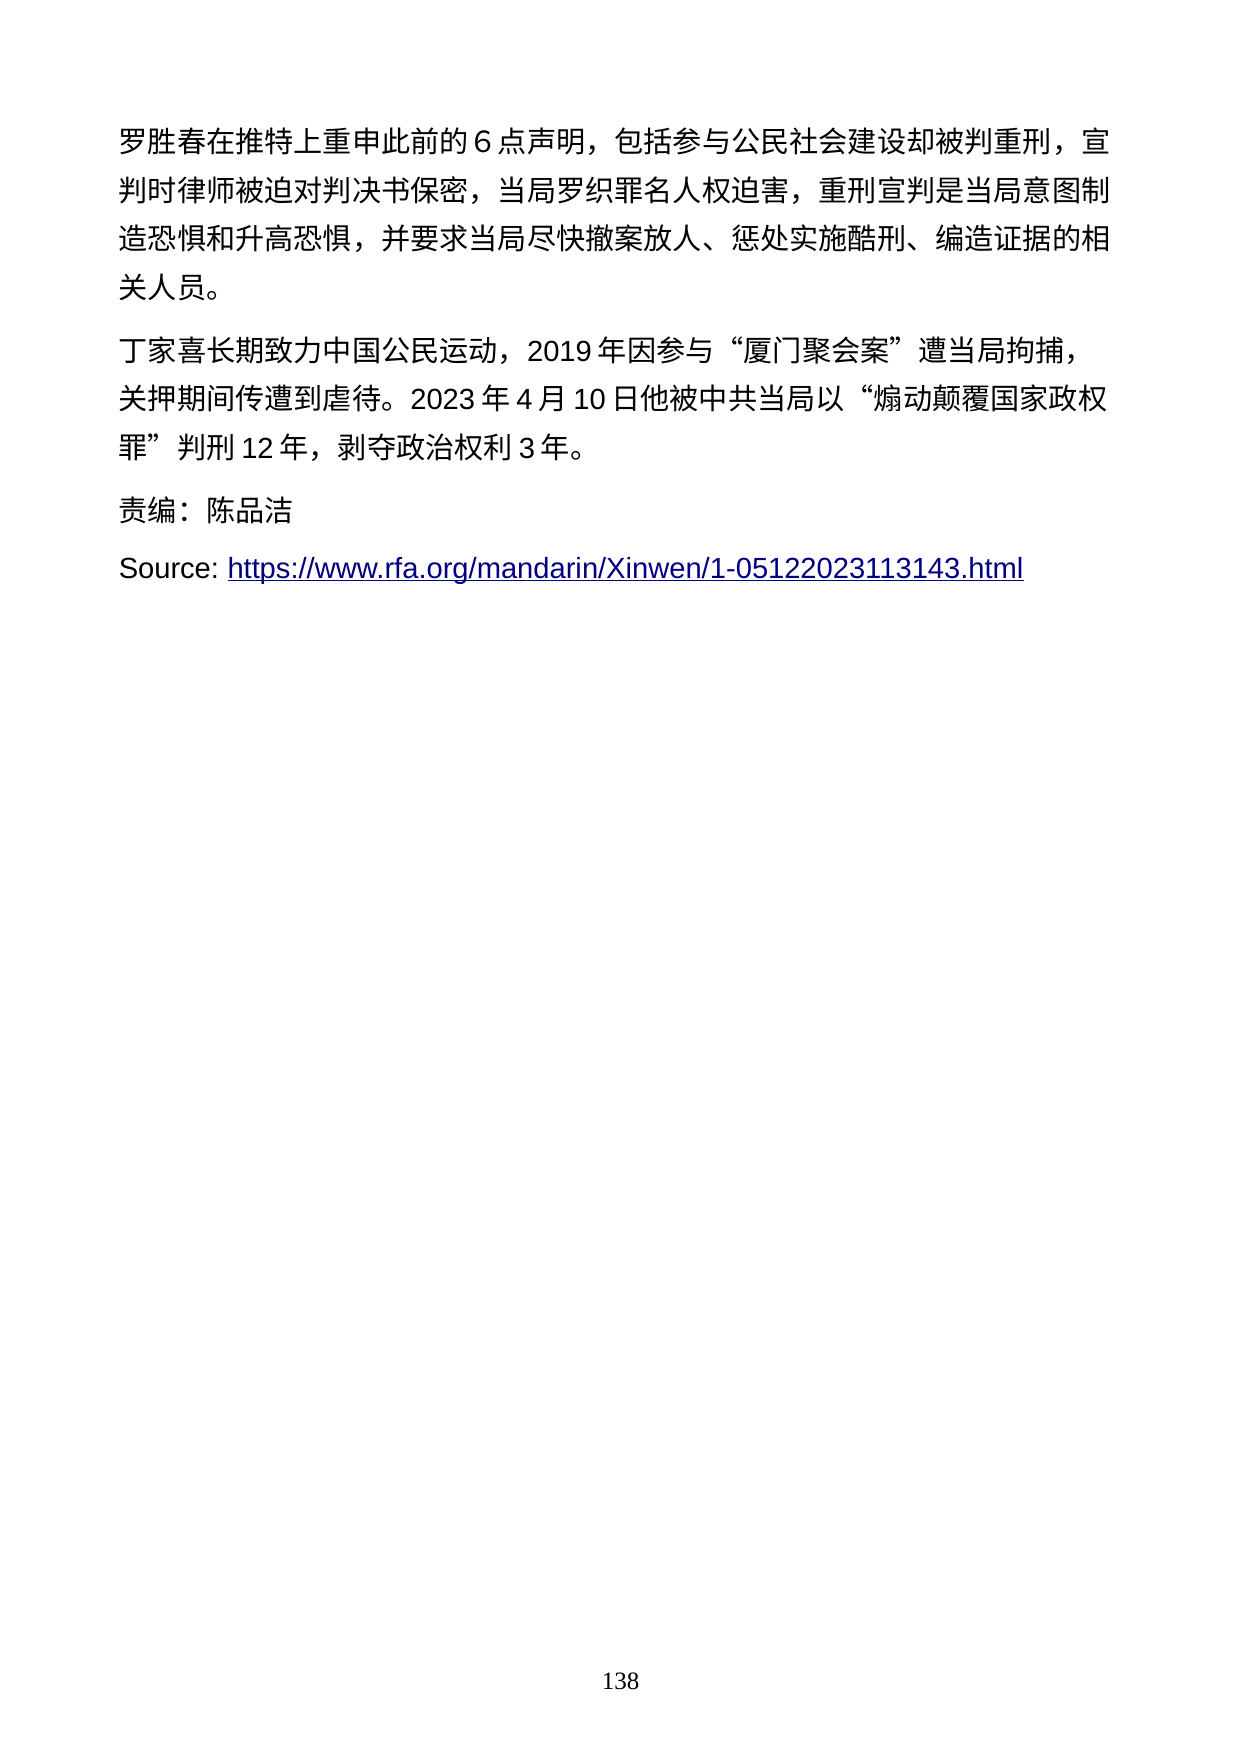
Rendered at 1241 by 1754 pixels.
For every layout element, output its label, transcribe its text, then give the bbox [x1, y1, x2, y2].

text 罗胜春在推特上重申此前的６点声明，包括参与公⺠社会建设却被判重刑，宣判时律师被迫对判决书保密，当局罗织罪名人权迫害，重刑宣判是当局意图制造恐惧和升高恐惧，并要求当局尽快撤案放人、惩处实施酷刑、编造证据的相关人员。 [118, 118, 1122, 306]
text 责编：陈品洁 [118, 487, 1122, 530]
text Source: https://www.rfa.org/mandarin/Xinwen/1-05122023113143.html [118, 551, 1122, 584]
text 丁家喜长期致力中国公民运动，2019年因参与“厦门聚会案”遭当局拘捕，关押期间传遭到虐待。2023年4月10日他被中共当局以“煽动颠覆国家政权罪”判刑12年，剥夺政治权利3年。 [118, 327, 1122, 467]
